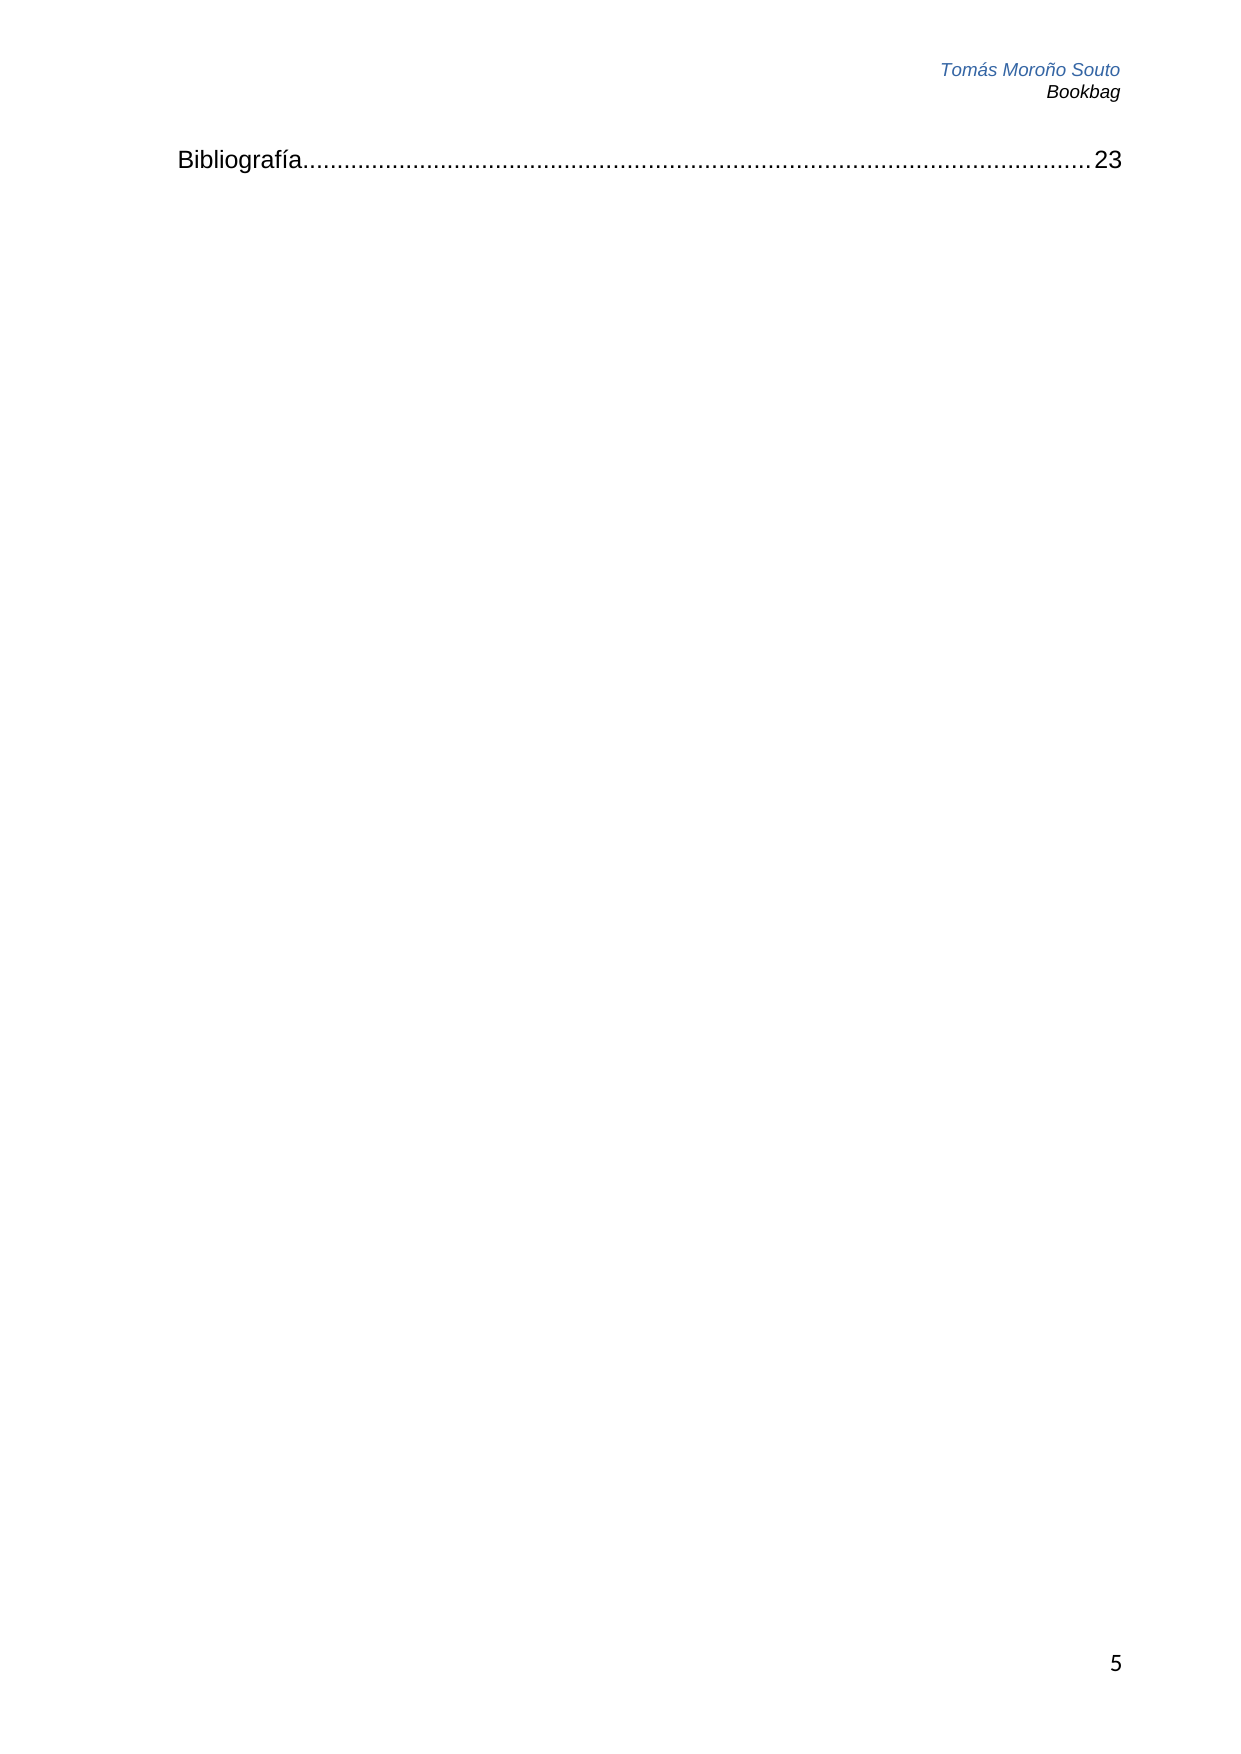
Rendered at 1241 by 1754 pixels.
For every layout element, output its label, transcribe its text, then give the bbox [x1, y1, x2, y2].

text Bibliografía 23 [177, 145, 1122, 174]
